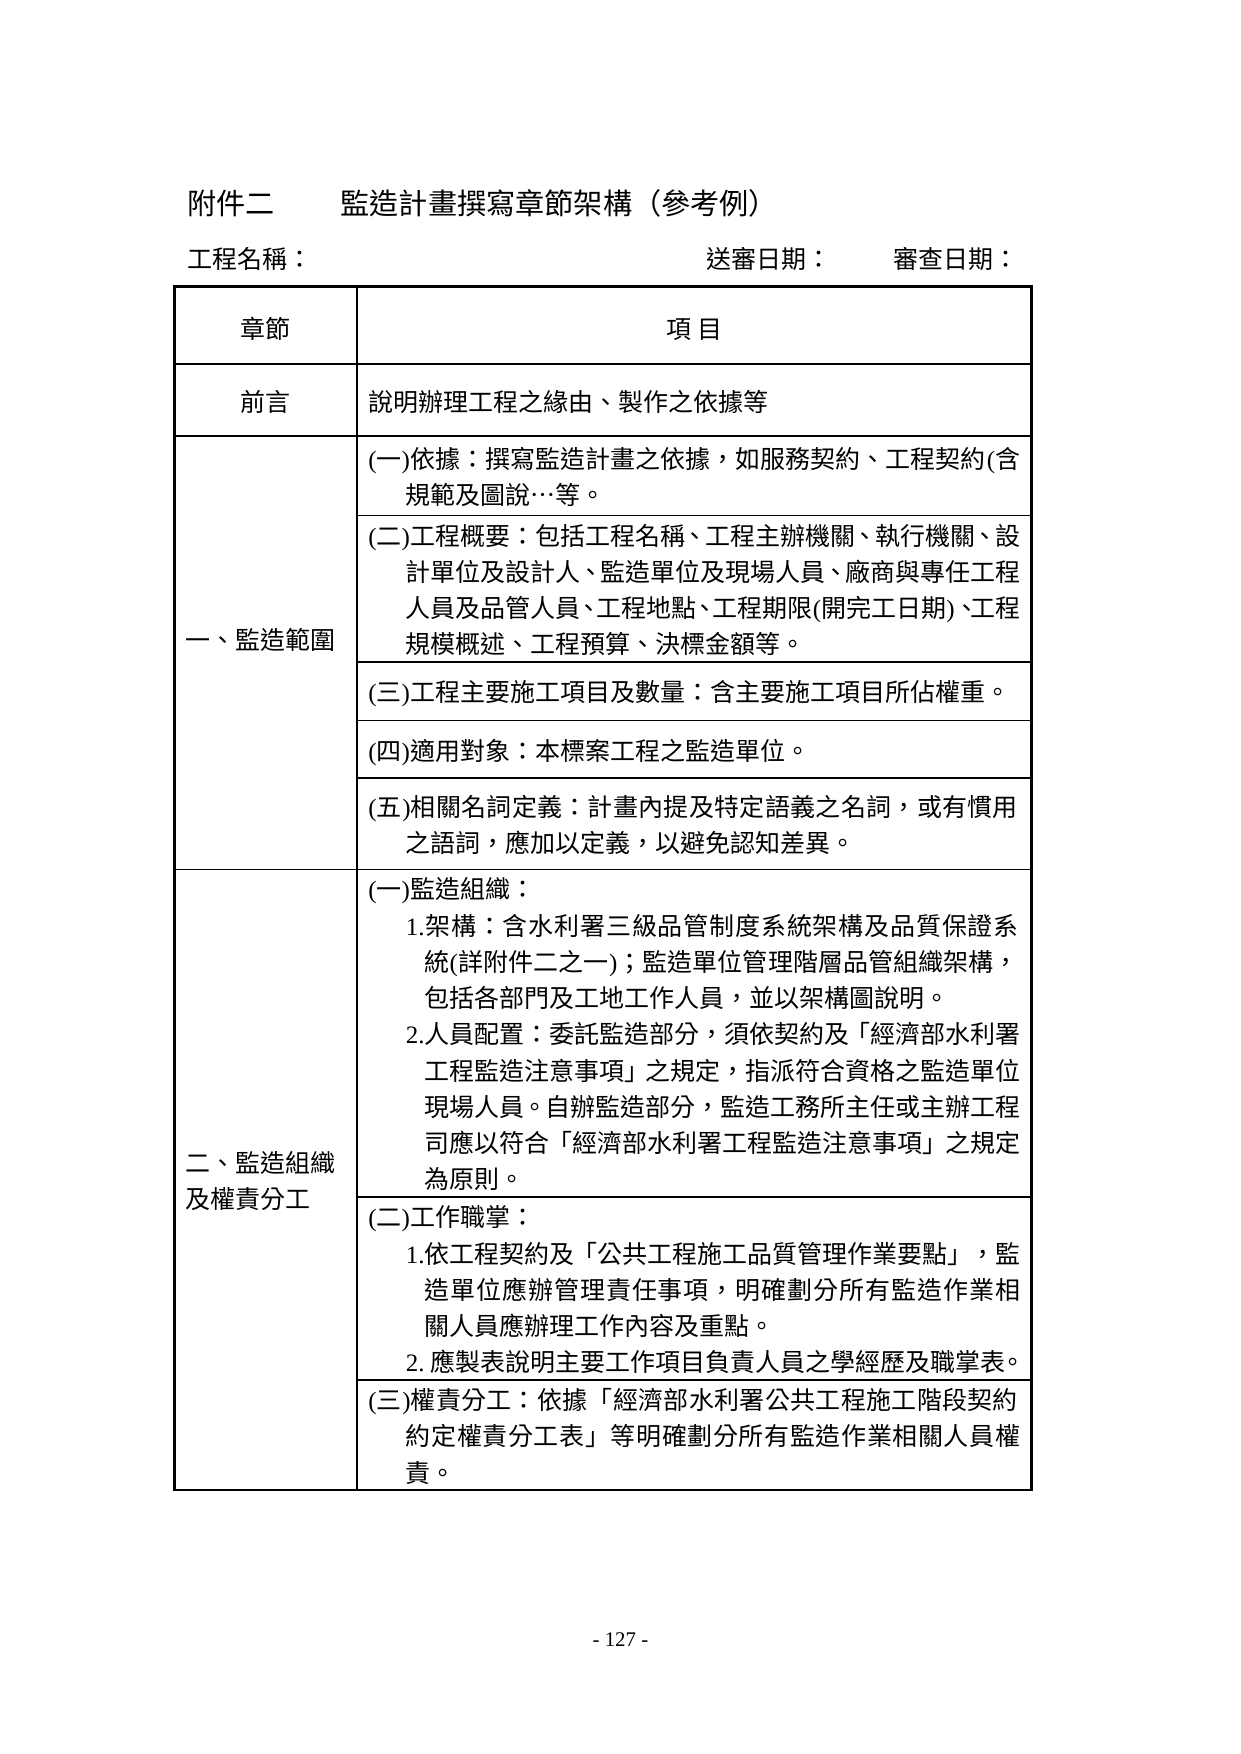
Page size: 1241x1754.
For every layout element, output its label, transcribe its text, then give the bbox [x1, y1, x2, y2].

text 工程名稱： 送審日期： 審查日期： [187, 239, 1053, 276]
table_cell (一)監造組織： 1.架構：含水利署三級品管制度系統架構及品質保證系統(詳附件二之一)；監造單位管理階層品管組織架構，包括各部門及工地工作人員，並以架構圖說明。 2.人員配置：委託監造部分，須依契約及「經濟部水利署工程監造注意事項」之規定，指派符合資格之監造單位現場人員。自辦監造部分，監造工務所主任或主辦工程司應以符合「經濟部水利署工程監造注意事項」之規定為原則。 [358, 870, 1030, 1196]
table_cell (一)依據：撰寫監造計畫之依據，如服務契約、工程契約(含規範及圖說…等。 [358, 437, 1030, 514]
table_header 章節 [176, 288, 356, 363]
table_cell 一、監造範圍 [176, 437, 356, 868]
table_header 項 目 [358, 288, 1030, 363]
text 附件二 監造計畫撰寫章節架構（參考例） [187, 164, 1053, 239]
table_cell 二、監造組織及權責分工 [176, 870, 356, 1489]
table_cell 說明辦理工程之緣由、製作之依據等 [358, 365, 1030, 435]
table_cell (五)相關名詞定義：計畫內提及特定語義之名詞，或有慣用之語詞，應加以定義，以避免認知差異。 [358, 779, 1030, 868]
table_cell (二)工程概要：包括工程名稱、工程主辦機關、執行機關、設計單位及設計人、監造單位及現場人員、廠商與專任工程人員及品管人員、工程地點、工程期限(開完工日期)、工程規模概述、工程預算、決標金額等。 [358, 516, 1030, 661]
table_cell (三)權責分工：依據「經濟部水利署公共工程施工階段契約約定權責分工表」等明確劃分所有監造作業相關人員權責。 [358, 1381, 1030, 1489]
table_cell (三)工程主要施工項目及數量：含主要施工項目所佔權重。 [358, 663, 1030, 719]
table_cell (二)工作職掌： 1.依工程契約及「公共工程施工品質管理作業要點」，監造單位應辦管理責任事項，明確劃分所有監造作業相關人員應辦理工作內容及重點。 2. 應製表說明主要工作項目負責人員之學經歷及職掌表。 [358, 1198, 1030, 1379]
table_cell (四)適用對象：本標案工程之監造單位。 [358, 721, 1030, 777]
table_cell 前言 [176, 365, 356, 435]
